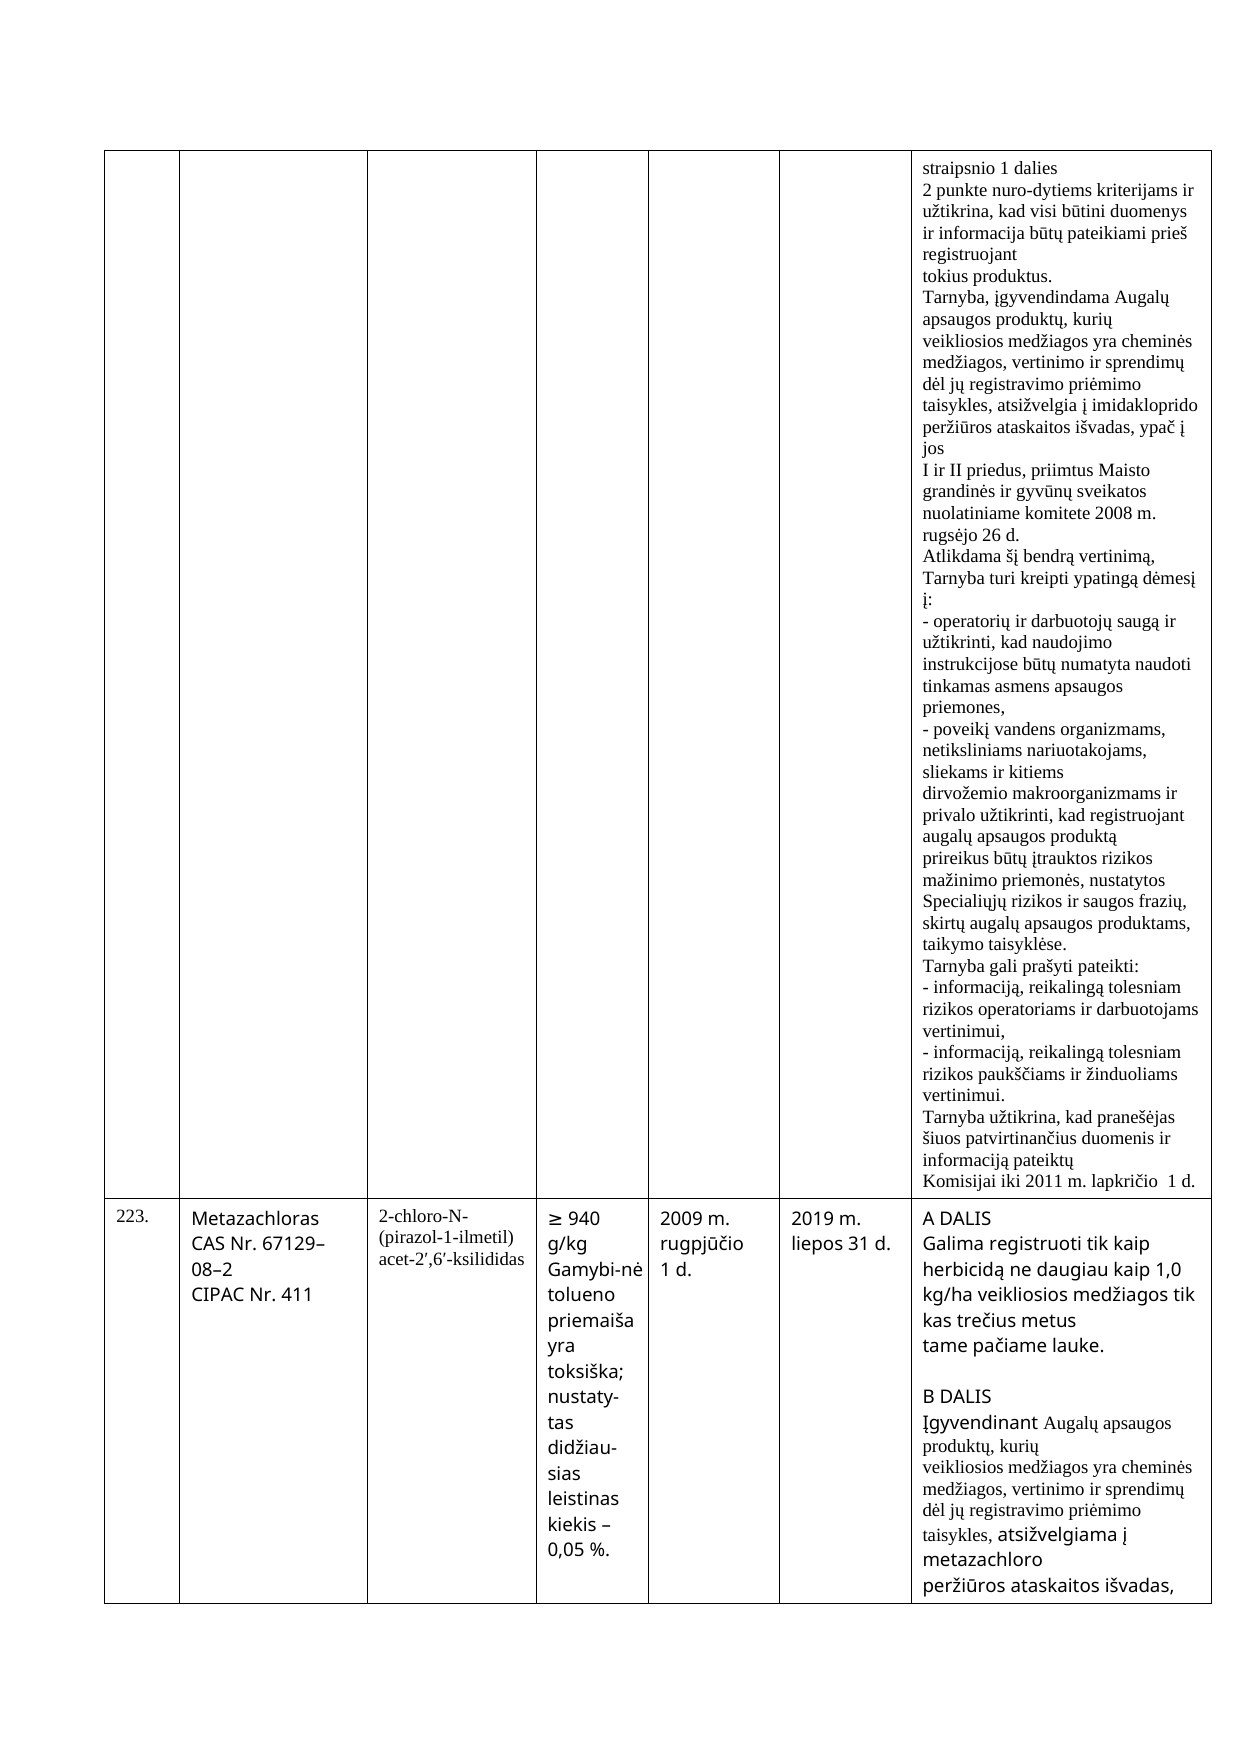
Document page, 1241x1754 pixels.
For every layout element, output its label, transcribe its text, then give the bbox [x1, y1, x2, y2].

table_cell ≥ 940 g/kg Gamybi-nė tolueno priemaiša yra toksiška; nustaty-tas didžiau-sias leistinas kiekis – 0,05 %. [537, 1199, 648, 1603]
table_cell [368, 151, 536, 1198]
table_cell 223. [105, 1199, 179, 1603]
table_cell [105, 151, 179, 1198]
table_cell 2019 m. liepos 31 d. [780, 1199, 911, 1603]
table_cell A DALIS Galima registruoti tik kaip herbicidą ne daugiau kaip 1,0 kg/ha veikliosios medžiagos tik kas trečius metus tame pačiame lauke. B DALIS Įgyvendinant Augalų apsaugos produktų, kurių veikliosios medžiagos yra cheminės medžiagos, vertinimo ir sprendimų dėl jų registravimo priėmimo taisykles, atsižvelgiama į metazachloro peržiūros ataskaitos išvadas, [912, 1199, 1211, 1603]
table_cell Metazachloras CAS Nr. 67129– 08–2 CIPAC Nr. 411 [180, 1199, 367, 1603]
table_cell [780, 151, 911, 1198]
table_cell straipsnio 1 dalies 2 punkte nuro-dytiems kriterijams ir užtikrina, kad visi būtini duomenys ir informacija būtų pateikiami prieš registruojant tokius produktus. Tarnyba, įgyvendindama Augalų apsaugos produktų, kurių veikliosios medžiagos yra cheminės medžiagos, vertinimo ir sprendimų dėl jų registravimo priėmimo taisykles, atsižvelgia į imidakloprido peržiūros ataskaitos išvadas, ypač į jos I ir II priedus, priimtus Maisto grandinės ir gyvūnų sveikatos nuolatiniame komitete 2008 m. rugsėjo 26 d. Atlikdama šį bendrą vertinimą, Tarnyba turi kreipti ypatingą dėmesį į: - operatorių ir darbuotojų saugą ir užtikrinti, kad naudojimo instrukcijose būtų numatyta naudoti tinkamas asmens apsaugos priemones, - poveikį vandens organizmams, netiksliniams nariuotakojams, sliekams ir kitiems dirvožemio makroorganizmams ir privalo užtikrinti, kad registruojant augalų apsaugos produktą prireikus būtų įtrauktos rizikos mažinimo priemonės, nustatytos Specialiųjų rizikos ir saugos frazių, skirtų augalų apsaugos produktams, taikymo taisyklėse. Tarnyba gali prašyti pateikti: - informaciją, reikalingą tolesniam rizikos operatoriams ir darbuotojams vertinimui, - informaciją, reikalingą tolesniam rizikos paukščiams ir žinduoliams vertinimui. Tarnyba užtikrina, kad pranešėjas šiuos patvirtinančius duomenis ir informaciją pateiktų Komisijai iki 2011 m. lapkričio 1 d. [912, 151, 1211, 1198]
table_cell [649, 151, 779, 1198]
table_cell [537, 151, 648, 1198]
table_cell 2009 m. rugpjūčio 1 d. [649, 1199, 779, 1603]
table_cell [180, 151, 367, 1198]
table_cell 2-chloro-N-(pirazol-1-ilmetil) acet-2′,6′-ksilididas [368, 1199, 536, 1603]
